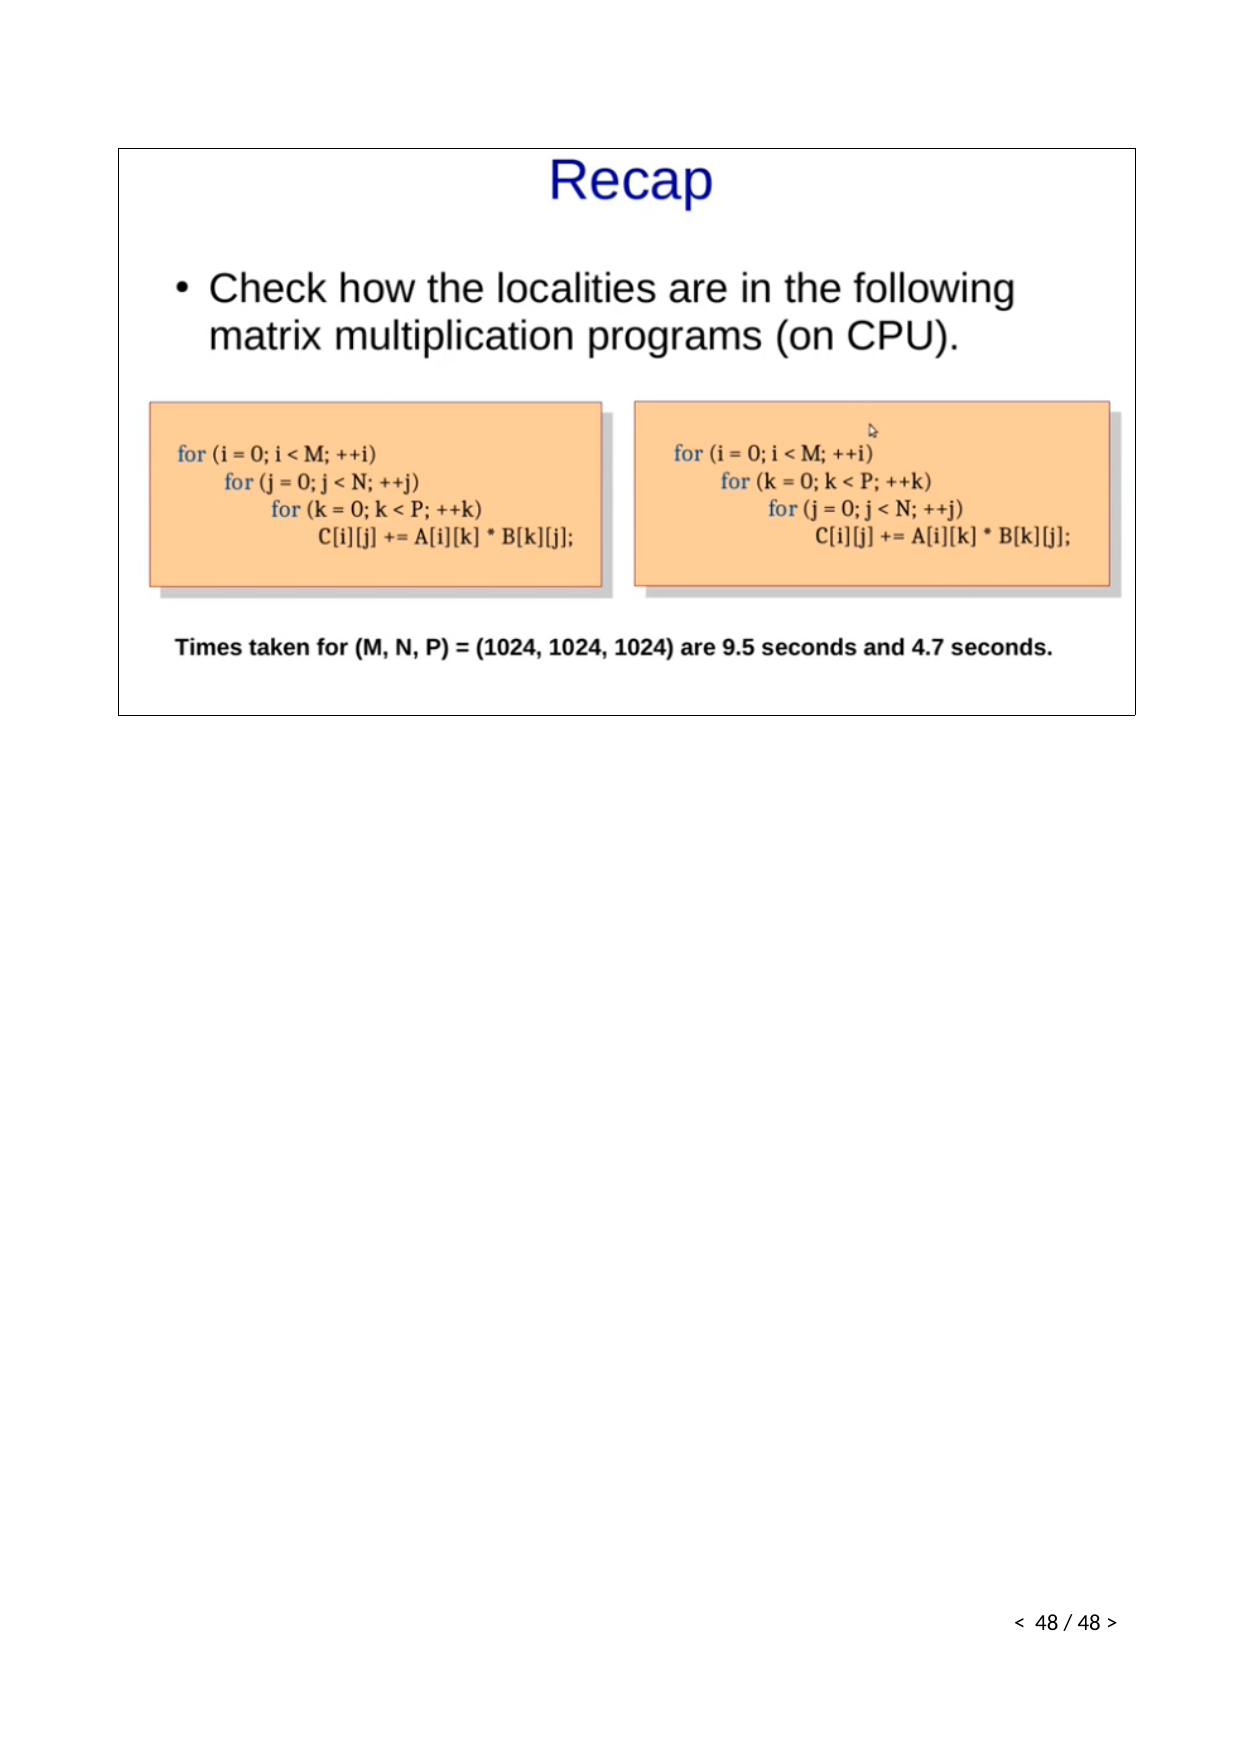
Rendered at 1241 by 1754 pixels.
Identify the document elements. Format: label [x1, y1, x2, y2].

picture [121, 150, 1132, 712]
